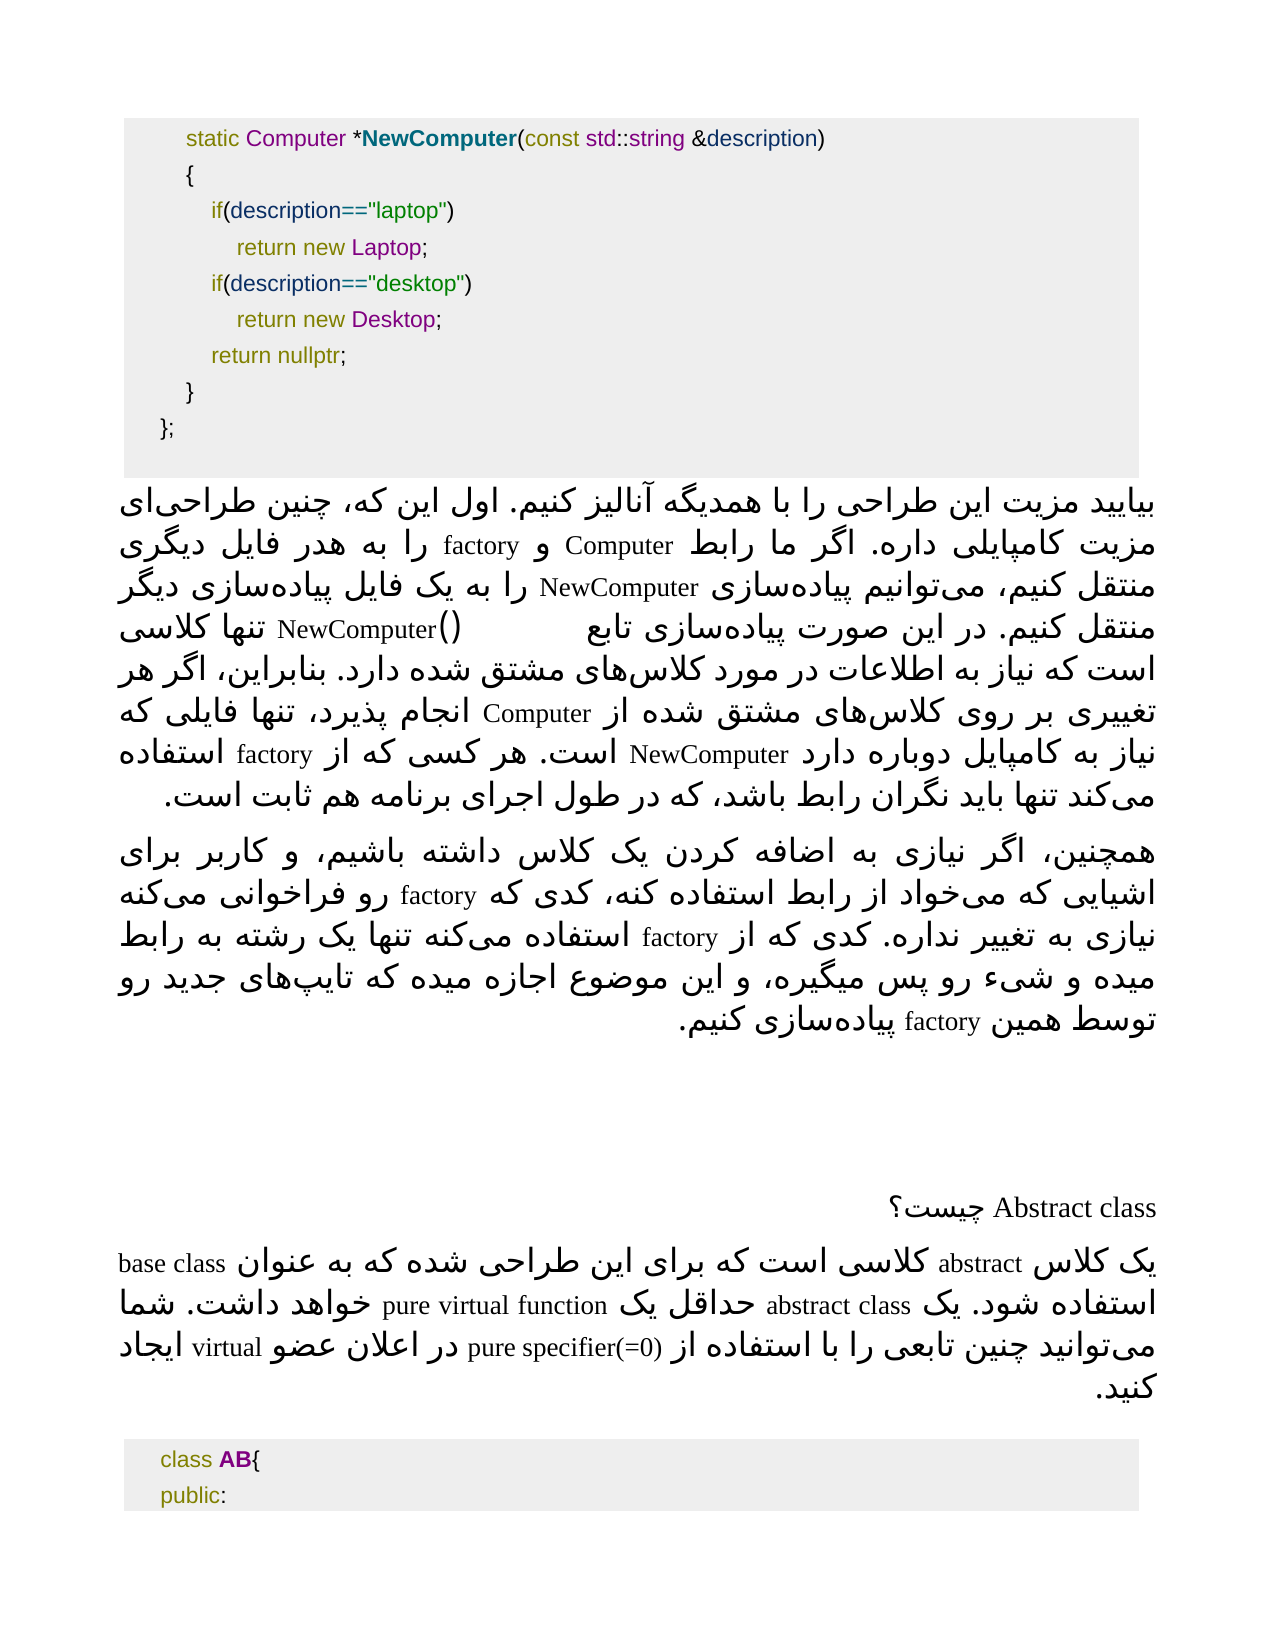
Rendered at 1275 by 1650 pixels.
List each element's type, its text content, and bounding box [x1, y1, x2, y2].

subtitle Abstract class چیست؟ [118, 1181, 1157, 1226]
text بیایید مزیت این طراحی را با همدیگه آنالیز کنیم. اول این که، چنین طراحی‌ای مزیت کامپایلی داره. اگر ما رابط Computer و factory را به هدر فایل دیگری منتقل کنیم، می‌توانیم پیاده‌سازی NewComputer را به یک فایل پیاده‌سازی دیگر منتقل کنیم. در این صورت پیاده‌سازی تابع ()NewComputer تنها کلاسی است که نیاز به اطلاعات در مورد کلاس‌های مشتق شده دارد. بنابراین، اگر هر تغییری بر روی کلاس‌های مشتق شده از Computer انجام پذیرد، تنها فایلی که نیاز به کامپایل دوباره دارد NewComputer است. هر کسی که از factory استفاده می‌کند تنها باید نگران رابط باشد، که در طول اجرای برنامه هم ثابت است. [118, 478, 1157, 814]
text class AB{ [124, 1439, 1139, 1475]
text return nullptr; [124, 334, 1139, 370]
text return new Desktop; [124, 298, 1139, 334]
text if(description=="laptop") [124, 190, 1139, 226]
text یک کلاس abstract کلاسی است که برای این طراحی شده که به عنوان base class استفاده شود. یک abstract class حداقل یک pure virtual function خواهد داشت. شما می‌توانید چنین تابعی را با استفاده از pure specifier(=0) در اعلان عضو virtual ایجاد کنید. [118, 1239, 1157, 1407]
text static Computer *NewComputer(const std::string &description) [124, 118, 1139, 154]
text { [124, 154, 1139, 190]
text if(description=="desktop") [124, 262, 1139, 298]
text } [124, 370, 1139, 406]
text public: [124, 1475, 1139, 1511]
text return new Laptop; [124, 226, 1139, 262]
text همچنین، اگر نیازی به اضافه کردن یک کلاس داشته باشیم، و کاربر برای اشیایی که می‌خواد از رابط استفاده کنه، کدی که factory رو فراخوانی می‌کنه نیازی به تغییر نداره. کدی که از factory استفاده می‌کنه تنها یک رشته به رابط میده و شیء رو پس میگیره، و این موضوع اجازه میده که تایپ‌های جدید رو توسط همین factory پیاده‌سازی کنیم. [118, 829, 1157, 1039]
text }; [124, 406, 1139, 442]
